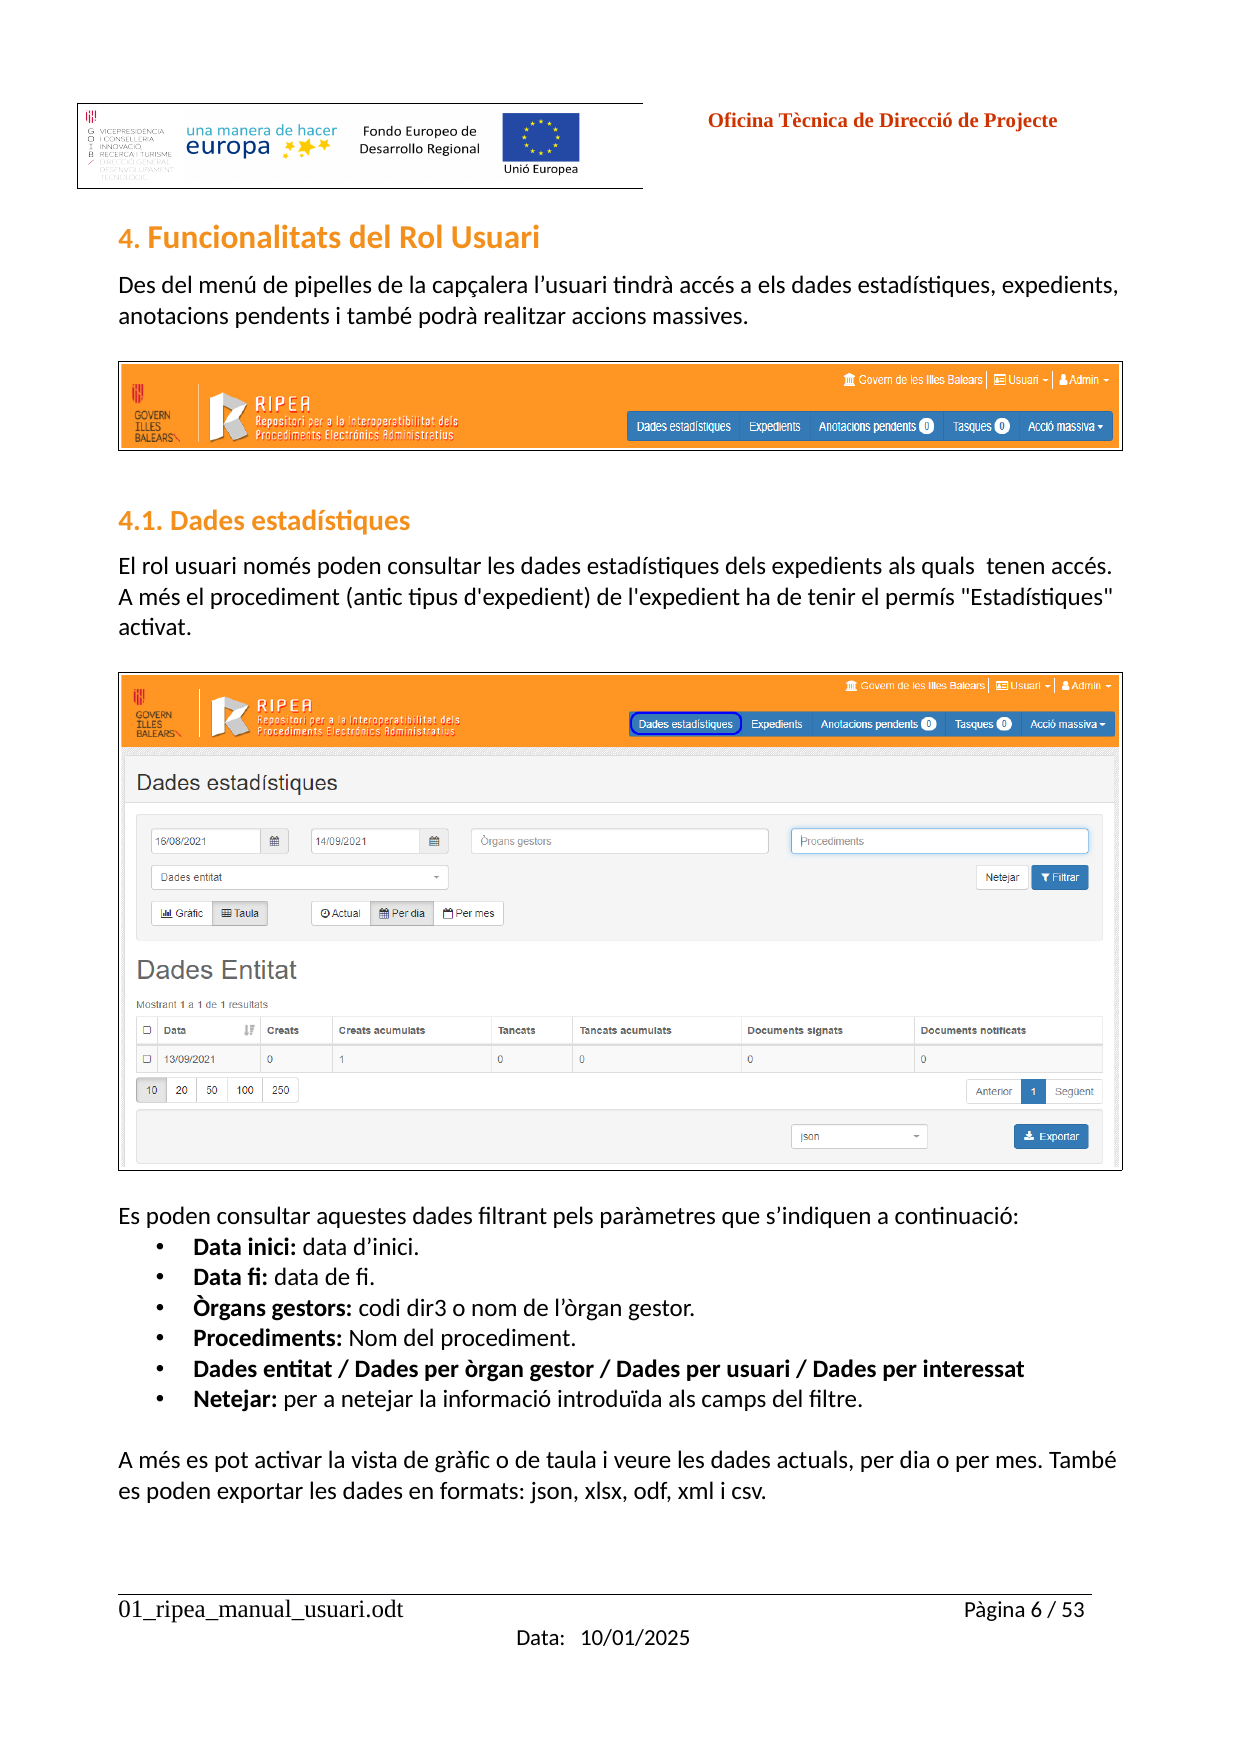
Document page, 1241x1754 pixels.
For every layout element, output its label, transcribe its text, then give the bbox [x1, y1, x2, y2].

list Data inici: data d’inici. [156, 1231, 1122, 1262]
picture [121, 675, 1119, 1167]
list Netejar: per a netejar la informació introduïda als camps del filtre. [156, 1384, 1122, 1414]
list Data fi: data de fi. [156, 1262, 1122, 1292]
text Des del menú de pipelles de la capçalera l’usuari tindrà accés a els dades estadístiques, expedients, anotacions pendents i també podrà realitzar accions massives. [118, 269, 1122, 331]
picture [82, 108, 178, 182]
list Dades entitat / Dades per òrgan gestor / Dades per usuari / Dades per interessat [156, 1353, 1122, 1384]
list Òrgans gestors: codi dir3 o nom de l’òrgan gestor. [156, 1292, 1122, 1323]
text A més es pot activar la vista de gràfic o de taula i veure les dades actuals, per dia o per mes. També es poden exportar les dades en formats: json, xlsx, odf, xml i csv. [118, 1445, 1122, 1506]
subtitle 4.1. Dades estadístiques [118, 502, 1122, 538]
text El rol usuari només poden consultar les dades estadístiques dels expedients als quals tenen accés. A més el procediment (antic tipus d'expedient) de l'expedient ha de tenir el permís "Estadístiques" activat. [118, 550, 1122, 642]
text Es poden consultar aquestes dades filtrant pels paràmetres que s’indiquen a continuació: [118, 1201, 1122, 1231]
picture [121, 364, 1119, 448]
picture [184, 108, 585, 182]
subtitle 4. Funcionalitats del Rol Usuari [118, 216, 1122, 257]
list Procediments: Nom del procediment. [156, 1323, 1122, 1353]
